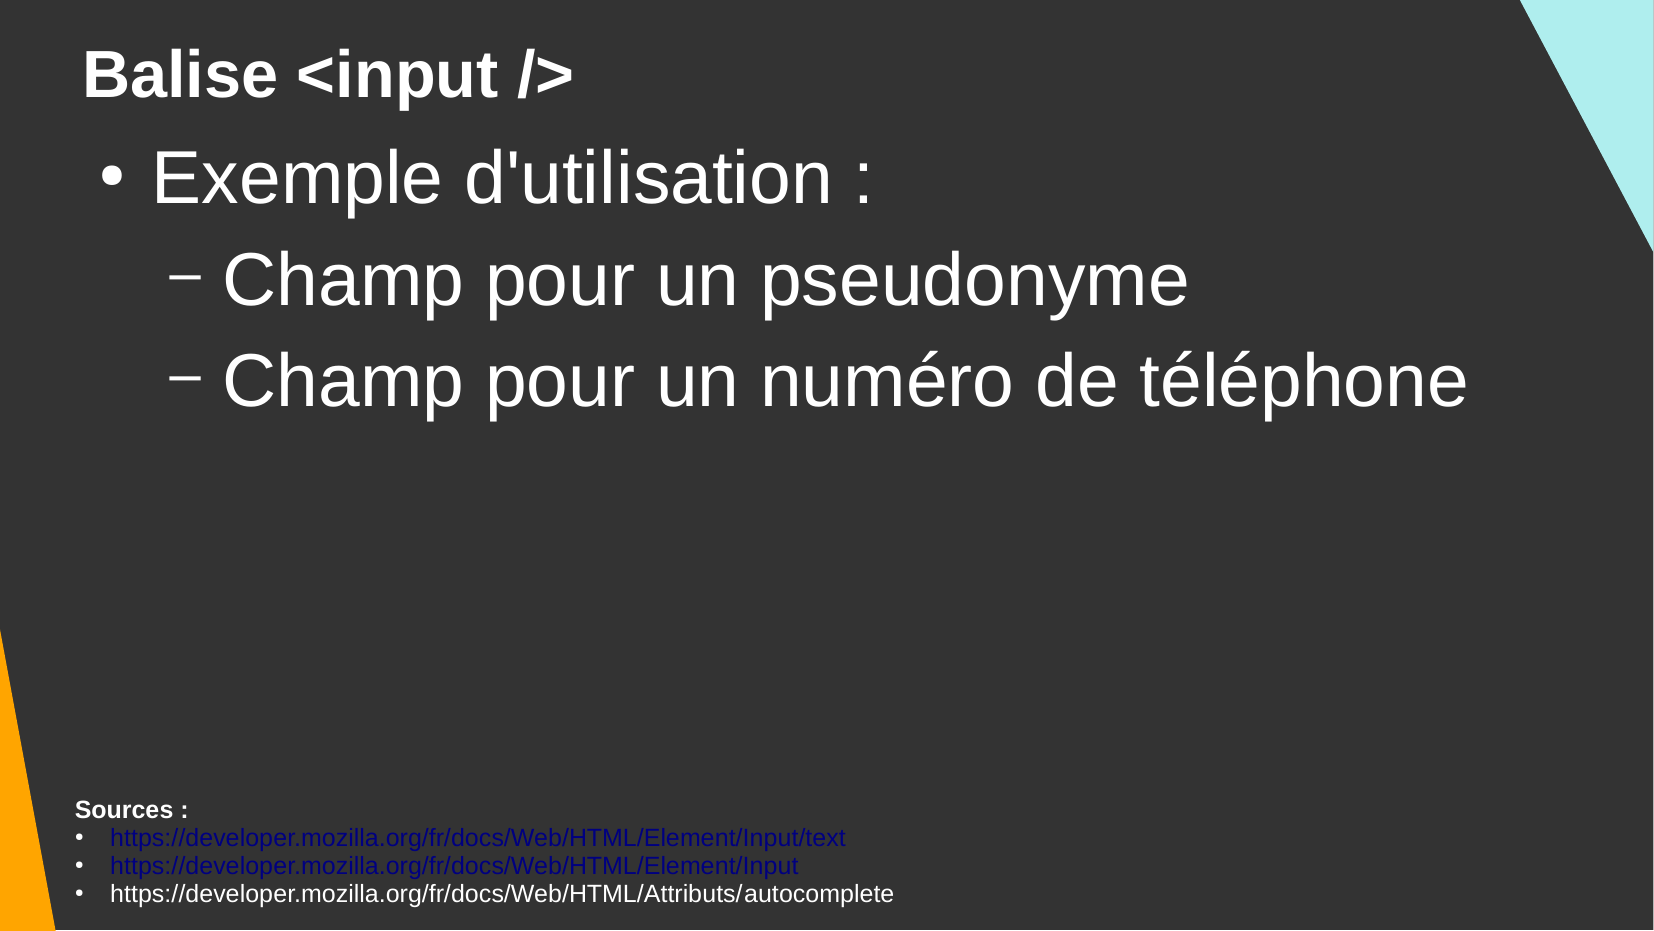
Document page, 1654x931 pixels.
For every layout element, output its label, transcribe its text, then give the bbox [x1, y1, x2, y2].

text_box Sources : https://developer.mozilla.org/fr/docs/Web/HTML/Element/Input/text https://developer.mozilla.org/fr/docs/Web/HTML/Element/Input https://developer.mozilla.org/fr/docs/Web/HTML/Attributs/autocomplete [60, 788, 1546, 931]
text_box [1519, 0, 1654, 254]
text_box [0, 629, 56, 931]
list Exemple d'utilisation : Champ pour un pseudonyme Champ pour un numéro de téléphone [80, 135, 1605, 753]
title Balise <input /> [82, 37, 1571, 114]
